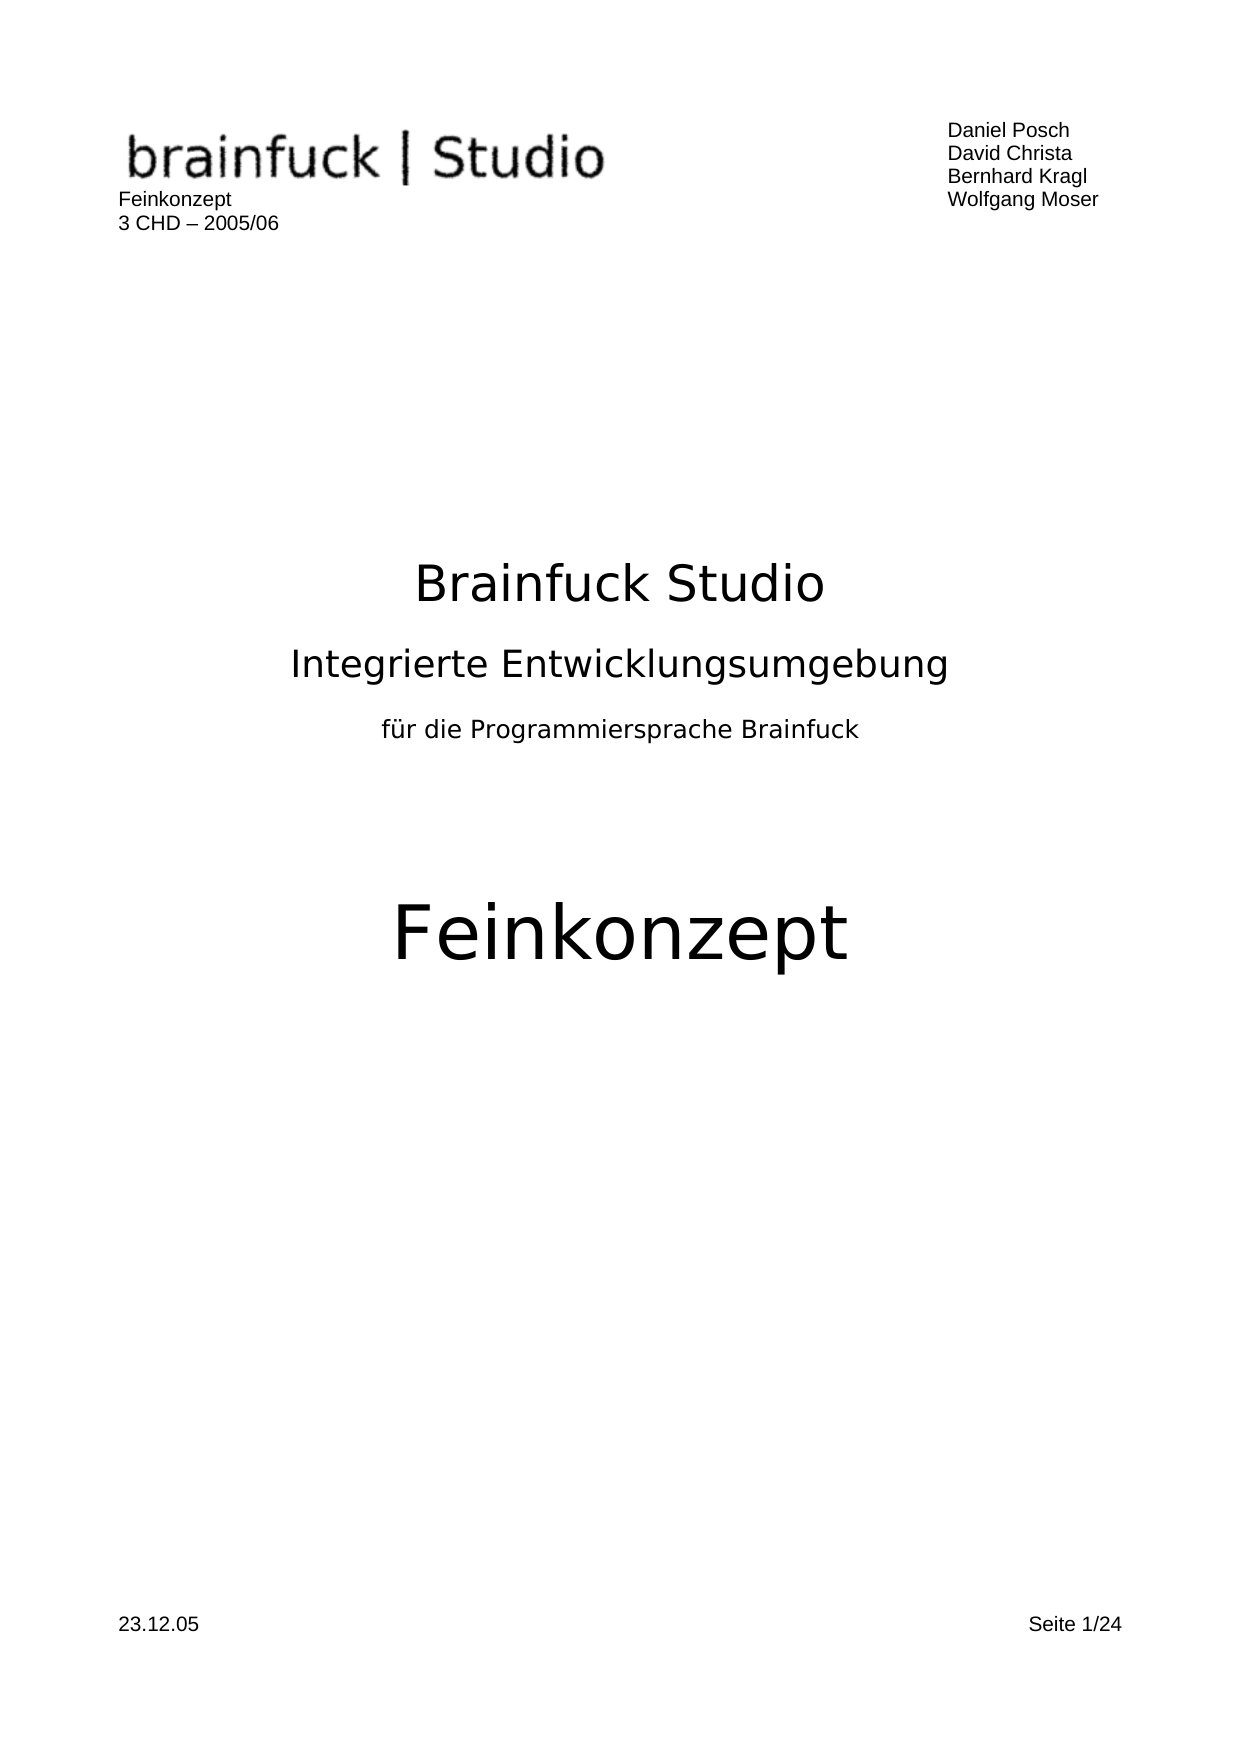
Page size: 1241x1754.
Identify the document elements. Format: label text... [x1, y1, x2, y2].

text Brainfuck Studio [118, 555, 1122, 613]
text Integrierte Entwicklungsumgebung [118, 642, 1122, 686]
text Feinkonzept [118, 890, 1122, 977]
text für die Programmiersprache Brainfuck [118, 715, 1122, 744]
picture [118, 118, 609, 187]
